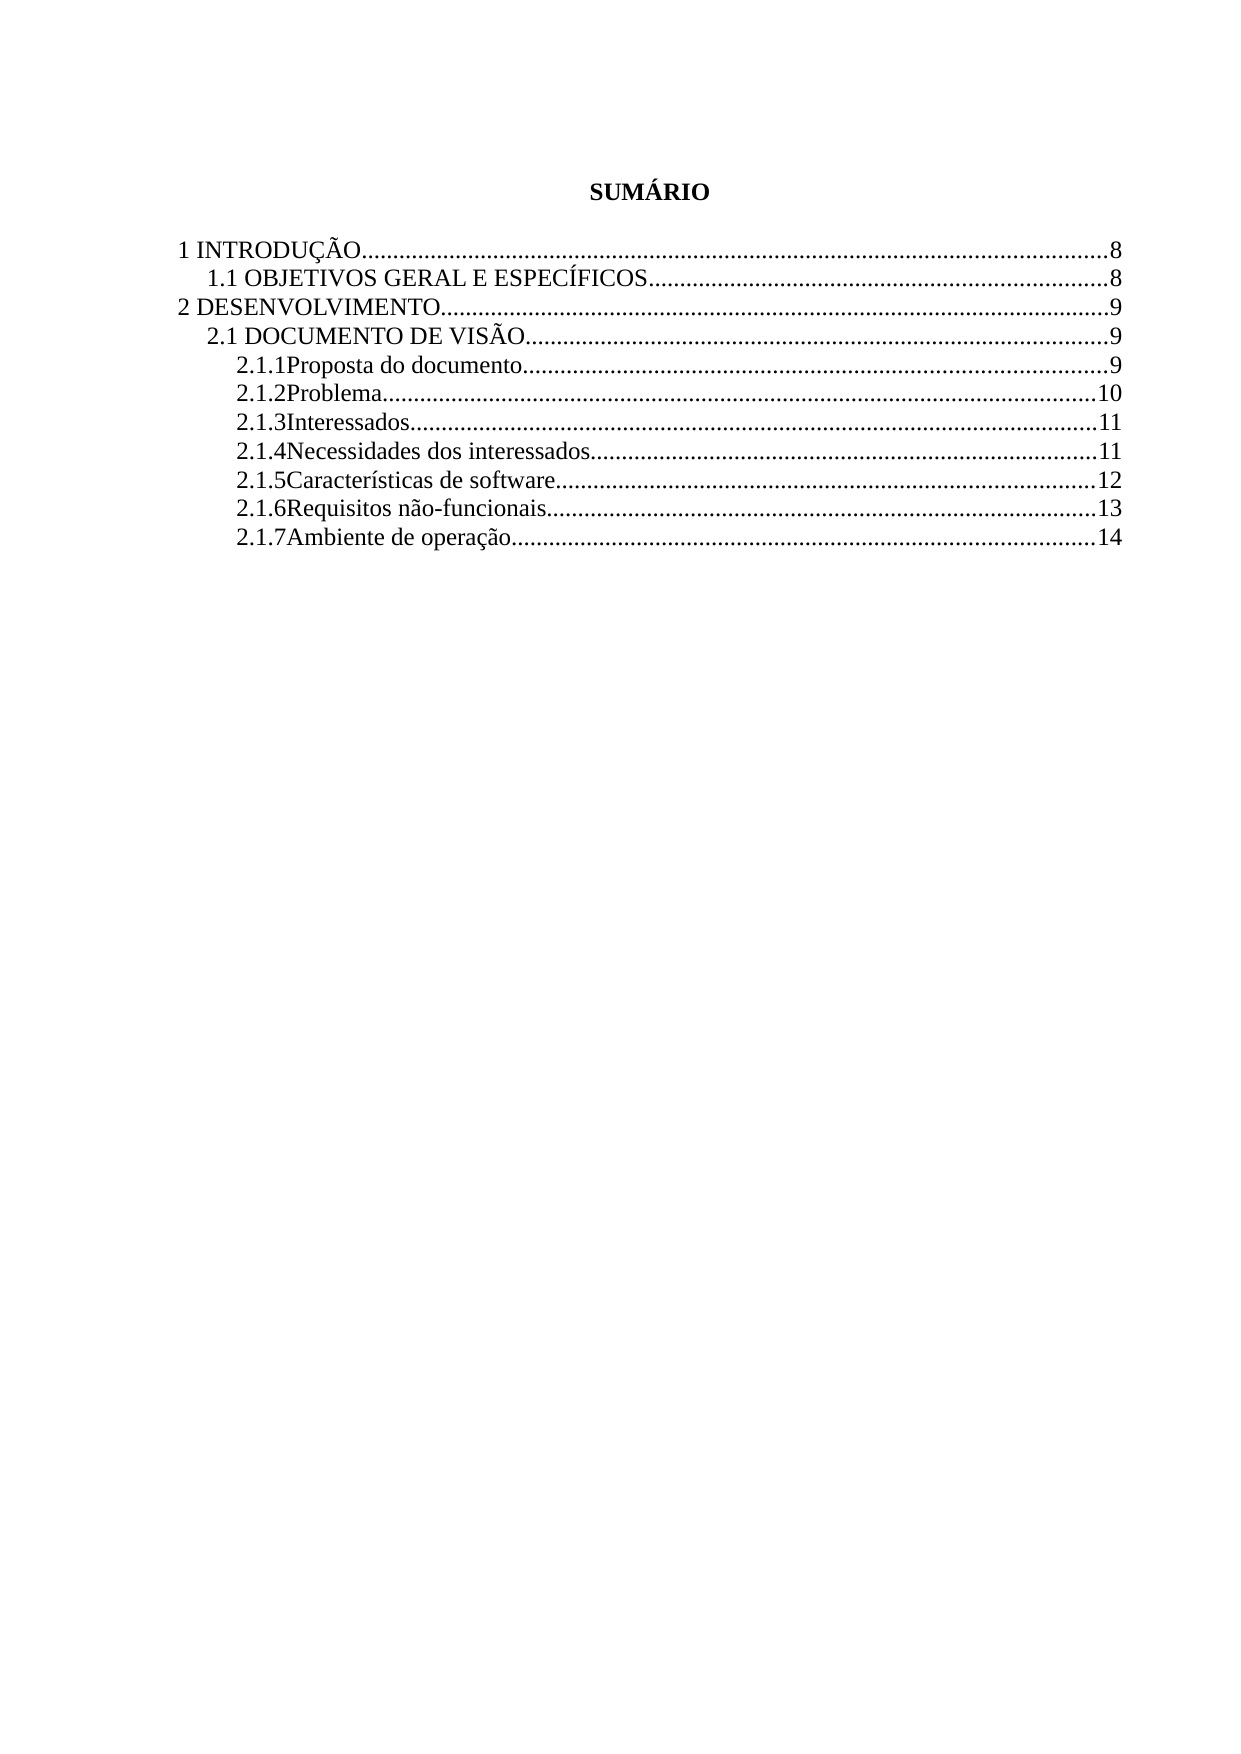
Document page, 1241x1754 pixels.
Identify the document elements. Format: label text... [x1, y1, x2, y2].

text 1.1 OBJETIVOS GERAL E ESPECÍFICOS 8 [207, 263, 1122, 292]
text 2.1 DOCUMENTO DE VISÃO 9 [207, 321, 1122, 350]
text 2.1.3Interessados 11 [236, 407, 1122, 436]
text SUMÁRIO [177, 177, 1122, 206]
text 2.1.2Problema 10 [236, 378, 1122, 407]
text 1 INTRODUÇÃO 8 [177, 235, 1122, 263]
text 2.1.4Necessidades dos interessados 11 [236, 436, 1122, 465]
text 2.1.6Requisitos não-funcionais 13 [236, 493, 1122, 522]
text 2.1.5Características de software 12 [236, 465, 1122, 493]
text 2.1.7Ambiente de operação 14 [236, 522, 1122, 551]
text 2.1.1Proposta do documento 9 [236, 350, 1122, 378]
text 2 DESENVOLVIMENTO 9 [177, 292, 1122, 321]
